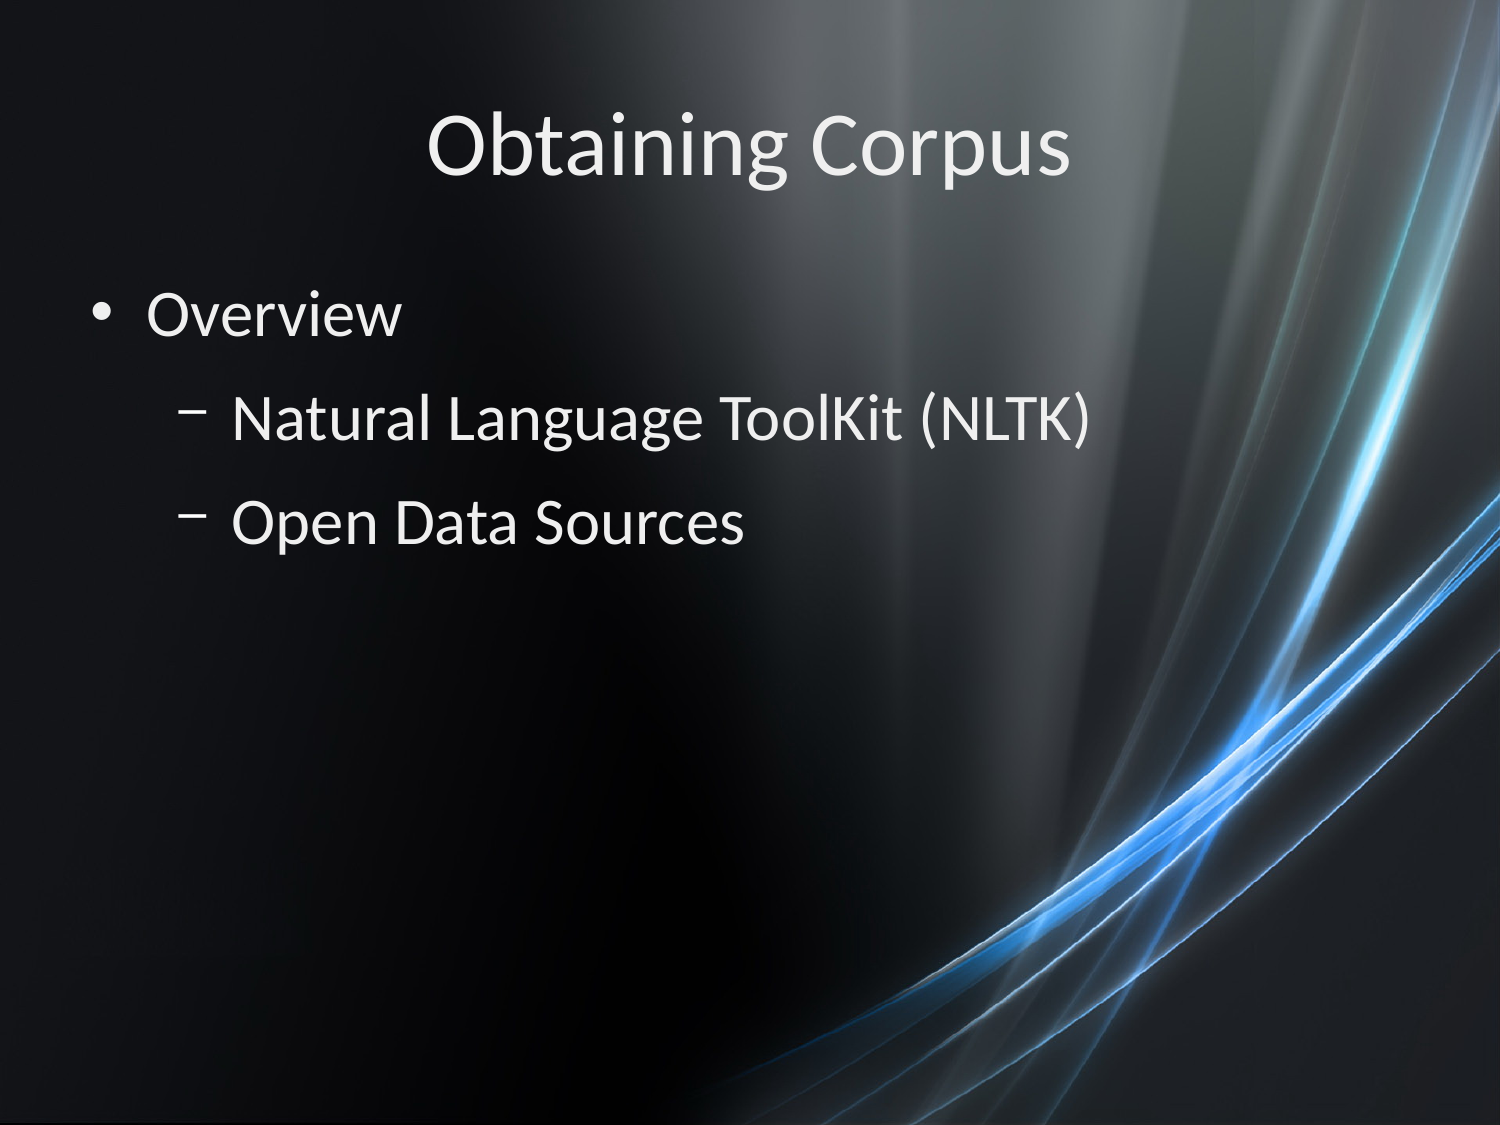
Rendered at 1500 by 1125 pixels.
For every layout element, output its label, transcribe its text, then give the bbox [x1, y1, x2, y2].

list Overview Natural Language ToolKit (NLTK) Open Data Sources [75, 262, 1425, 1005]
title Obtaining Corpus [75, 45, 1425, 233]
picture [0, 0, 1500, 1125]
